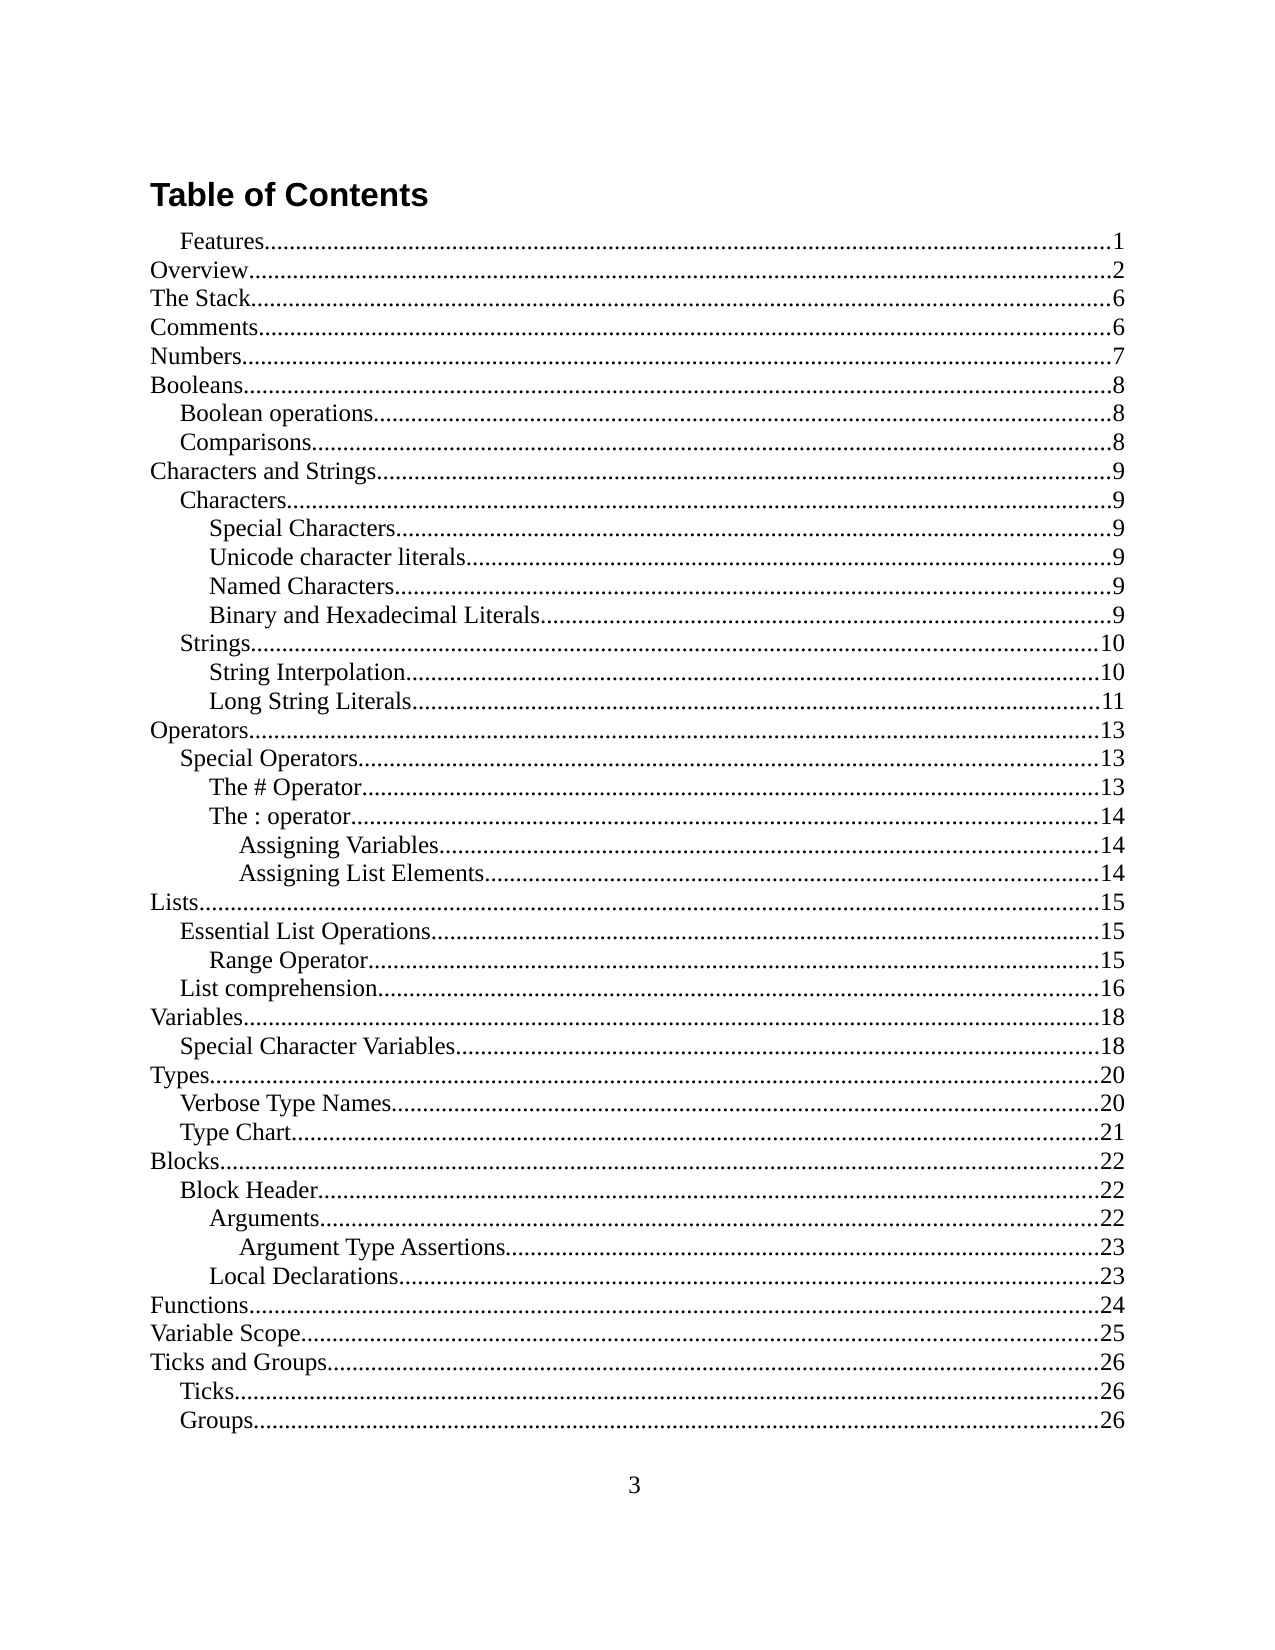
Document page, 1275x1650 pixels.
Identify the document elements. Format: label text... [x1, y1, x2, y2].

text Functions 24 [150, 1290, 1125, 1318]
text The # Operator 13 [209, 772, 1125, 801]
text Range Operator 15 [209, 945, 1125, 973]
text Booleans 8 [150, 370, 1125, 398]
text List comprehension 16 [179, 973, 1125, 1002]
text Special Operators 13 [179, 743, 1125, 772]
text String Interpolation 10 [209, 657, 1125, 686]
text Operators 13 [150, 715, 1125, 743]
text Blocks 22 [150, 1146, 1125, 1175]
text Unicode character literals 9 [209, 542, 1125, 571]
text Ticks and Groups 26 [150, 1347, 1125, 1376]
text Numbers 7 [150, 341, 1125, 370]
text Long String Literals 11 [209, 686, 1125, 715]
text Ticks 26 [179, 1376, 1125, 1405]
text Characters 9 [179, 485, 1125, 513]
text Features 1 [179, 226, 1125, 255]
text Characters and Strings 9 [150, 456, 1125, 485]
text Assigning List Elements 14 [238, 858, 1125, 887]
text Essential List Operations 15 [179, 916, 1125, 945]
text Groups 26 [179, 1405, 1125, 1433]
text The : operator 14 [209, 801, 1125, 830]
text Lists 15 [150, 887, 1125, 916]
text Types 20 [150, 1060, 1125, 1088]
text Strings 10 [179, 628, 1125, 657]
text The Stack 6 [150, 283, 1125, 312]
text Overview 2 [150, 255, 1125, 283]
text Type Chart 21 [179, 1117, 1125, 1146]
text Verbose Type Names 20 [179, 1088, 1125, 1117]
text Variables 18 [150, 1002, 1125, 1031]
text Assigning Variables 14 [238, 830, 1125, 858]
subtitle Table of Contents [150, 175, 1125, 213]
text Binary and Hexadecimal Literals 9 [209, 600, 1125, 628]
text Comparisons 8 [179, 427, 1125, 456]
text Local Declarations 23 [209, 1261, 1125, 1290]
text Boolean operations 8 [179, 398, 1125, 427]
text Comments 6 [150, 312, 1125, 341]
text Block Header 22 [179, 1175, 1125, 1203]
text Special Characters 9 [209, 513, 1125, 542]
text Special Character Variables 18 [179, 1031, 1125, 1060]
text Arguments 22 [209, 1203, 1125, 1232]
text Named Characters 9 [209, 571, 1125, 600]
text Argument Type Assertions 23 [238, 1232, 1125, 1261]
text Variable Scope 25 [150, 1318, 1125, 1347]
